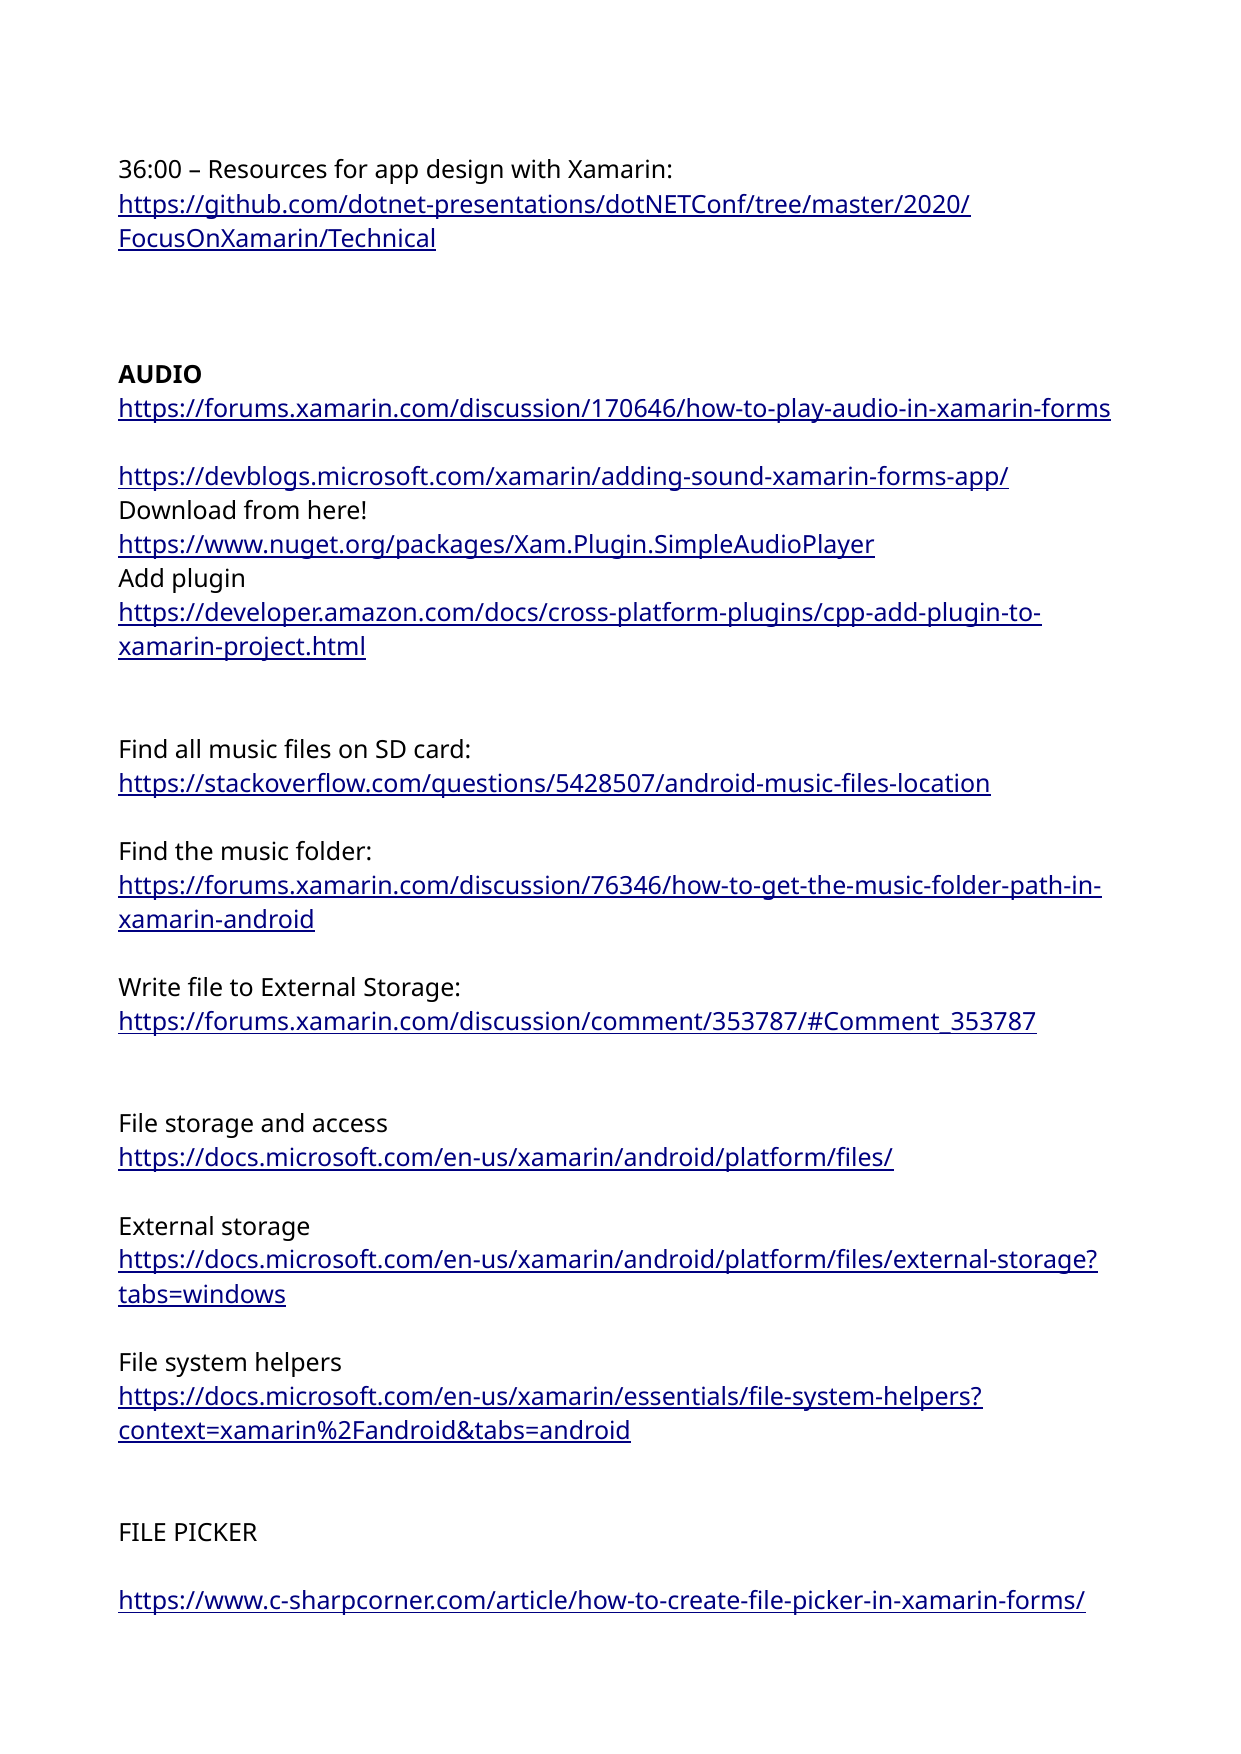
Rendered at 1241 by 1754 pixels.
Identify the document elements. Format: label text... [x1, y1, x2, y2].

text Download from here! [118, 493, 1122, 527]
text 36:00 – Resources for app design with Xamarin: [118, 152, 1122, 186]
text AUDIO [118, 357, 1122, 391]
text https://www.c-sharpcorner.com/article/how-to-create-file-picker-in-xamarin-forms/ [118, 1583, 1122, 1617]
text https://forums.xamarin.com/discussion/comment/353787/#Comment_353787 [118, 1004, 1122, 1038]
text File system helpers [118, 1344, 1122, 1378]
text https://docs.microsoft.com/en-us/xamarin/android/platform/files/ [118, 1140, 1122, 1174]
text FILE PICKER [118, 1515, 1122, 1549]
text https://forums.xamarin.com/discussion/170646/how-to-play-audio-in-xamarin-forms [118, 391, 1122, 425]
text https://github.com/dotnet-presentations/dotNETConf/tree/master/2020/FocusOnXamarin/Technical [118, 186, 1122, 254]
text Find all music files on SD card: [118, 731, 1122, 765]
text Add plugin [118, 561, 1122, 595]
text https://stackoverflow.com/questions/5428507/android-music-files-location [118, 765, 1122, 799]
text https://docs.microsoft.com/en-us/xamarin/essentials/file-system-helpers?context=xamarin%2Fandroid&tabs=android [118, 1378, 1122, 1447]
text Write file to External Storage: [118, 970, 1122, 1004]
text https://www.nuget.org/packages/Xam.Plugin.SimpleAudioPlayer [118, 527, 1122, 561]
text https://forums.xamarin.com/discussion/76346/how-to-get-the-music-folder-path-in-xamarin-android [118, 867, 1122, 936]
text https://developer.amazon.com/docs/cross-platform-plugins/cpp-add-plugin-to-xamarin-project.html [118, 595, 1122, 663]
text https://devblogs.microsoft.com/xamarin/adding-sound-xamarin-forms-app/ [118, 459, 1122, 493]
text https://docs.microsoft.com/en-us/xamarin/android/platform/files/external-storage?tabs=windows [118, 1242, 1122, 1310]
text External storage [118, 1208, 1122, 1242]
text Find the music folder: [118, 833, 1122, 867]
text File storage and access [118, 1106, 1122, 1140]
